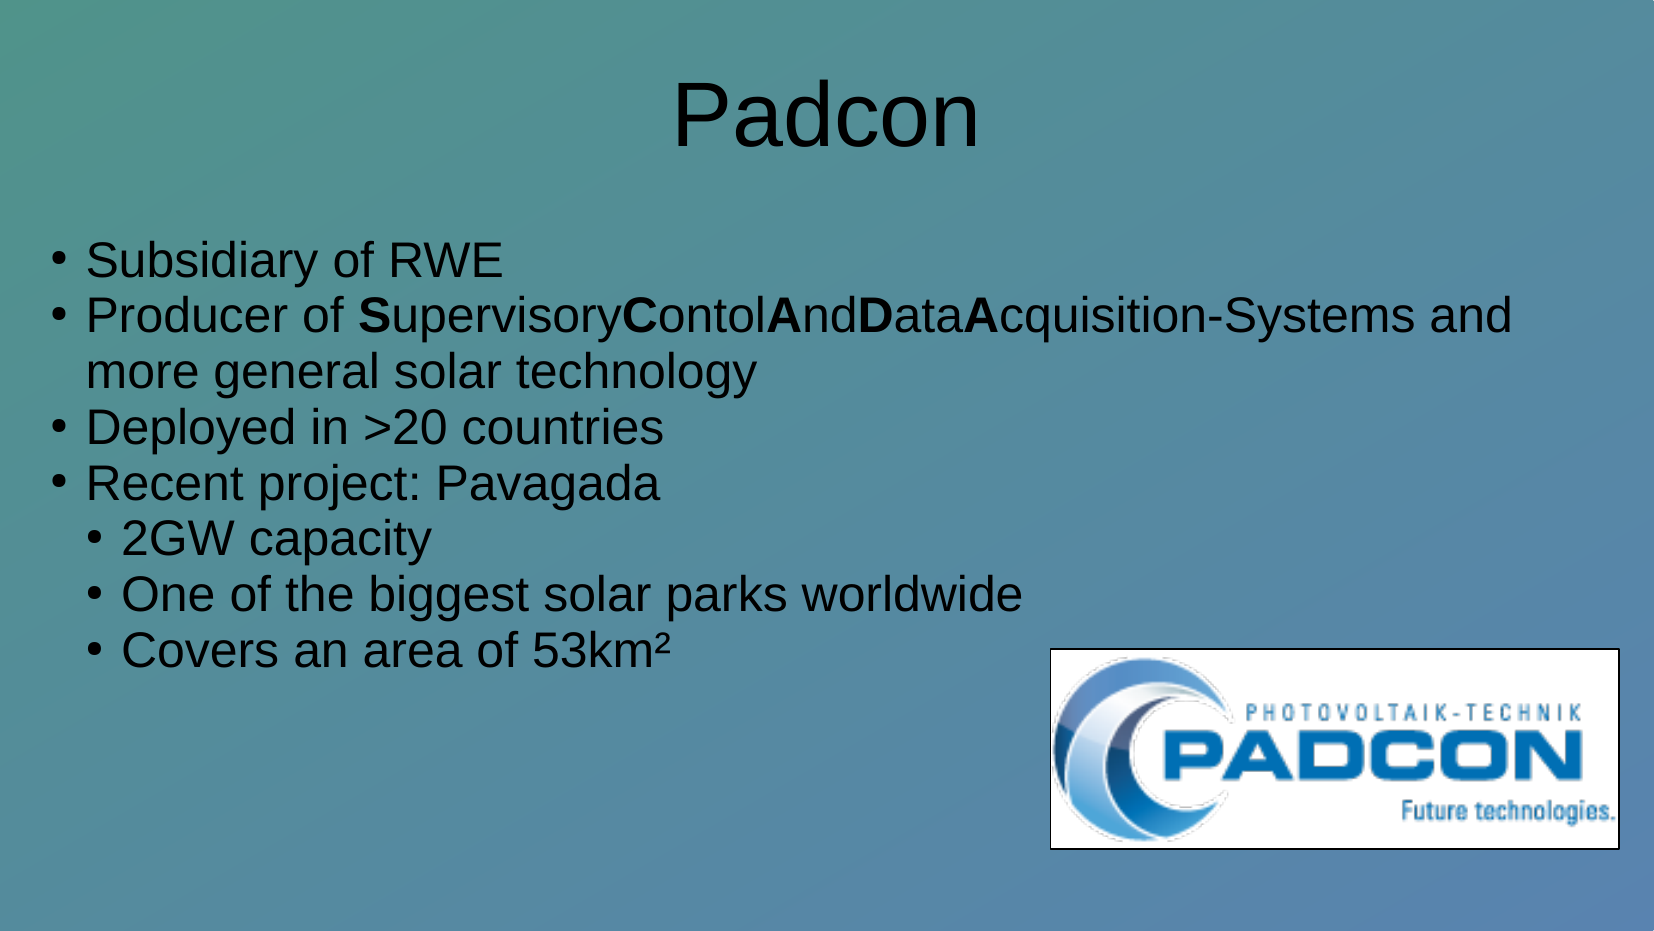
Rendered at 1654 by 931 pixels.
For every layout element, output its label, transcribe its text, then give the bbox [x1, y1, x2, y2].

text_box Subsidiary of RWE Producer of SupervisoryContolAndDataAcquisition-Systems and more general solar technology Deployed in >20 countries Recent project: Pavagada 2GW capacity One of the biggest solar parks worldwide Covers an area of 53km² [35, 224, 1548, 686]
title Padcon [82, 37, 1571, 193]
picture [1051, 649, 1619, 849]
